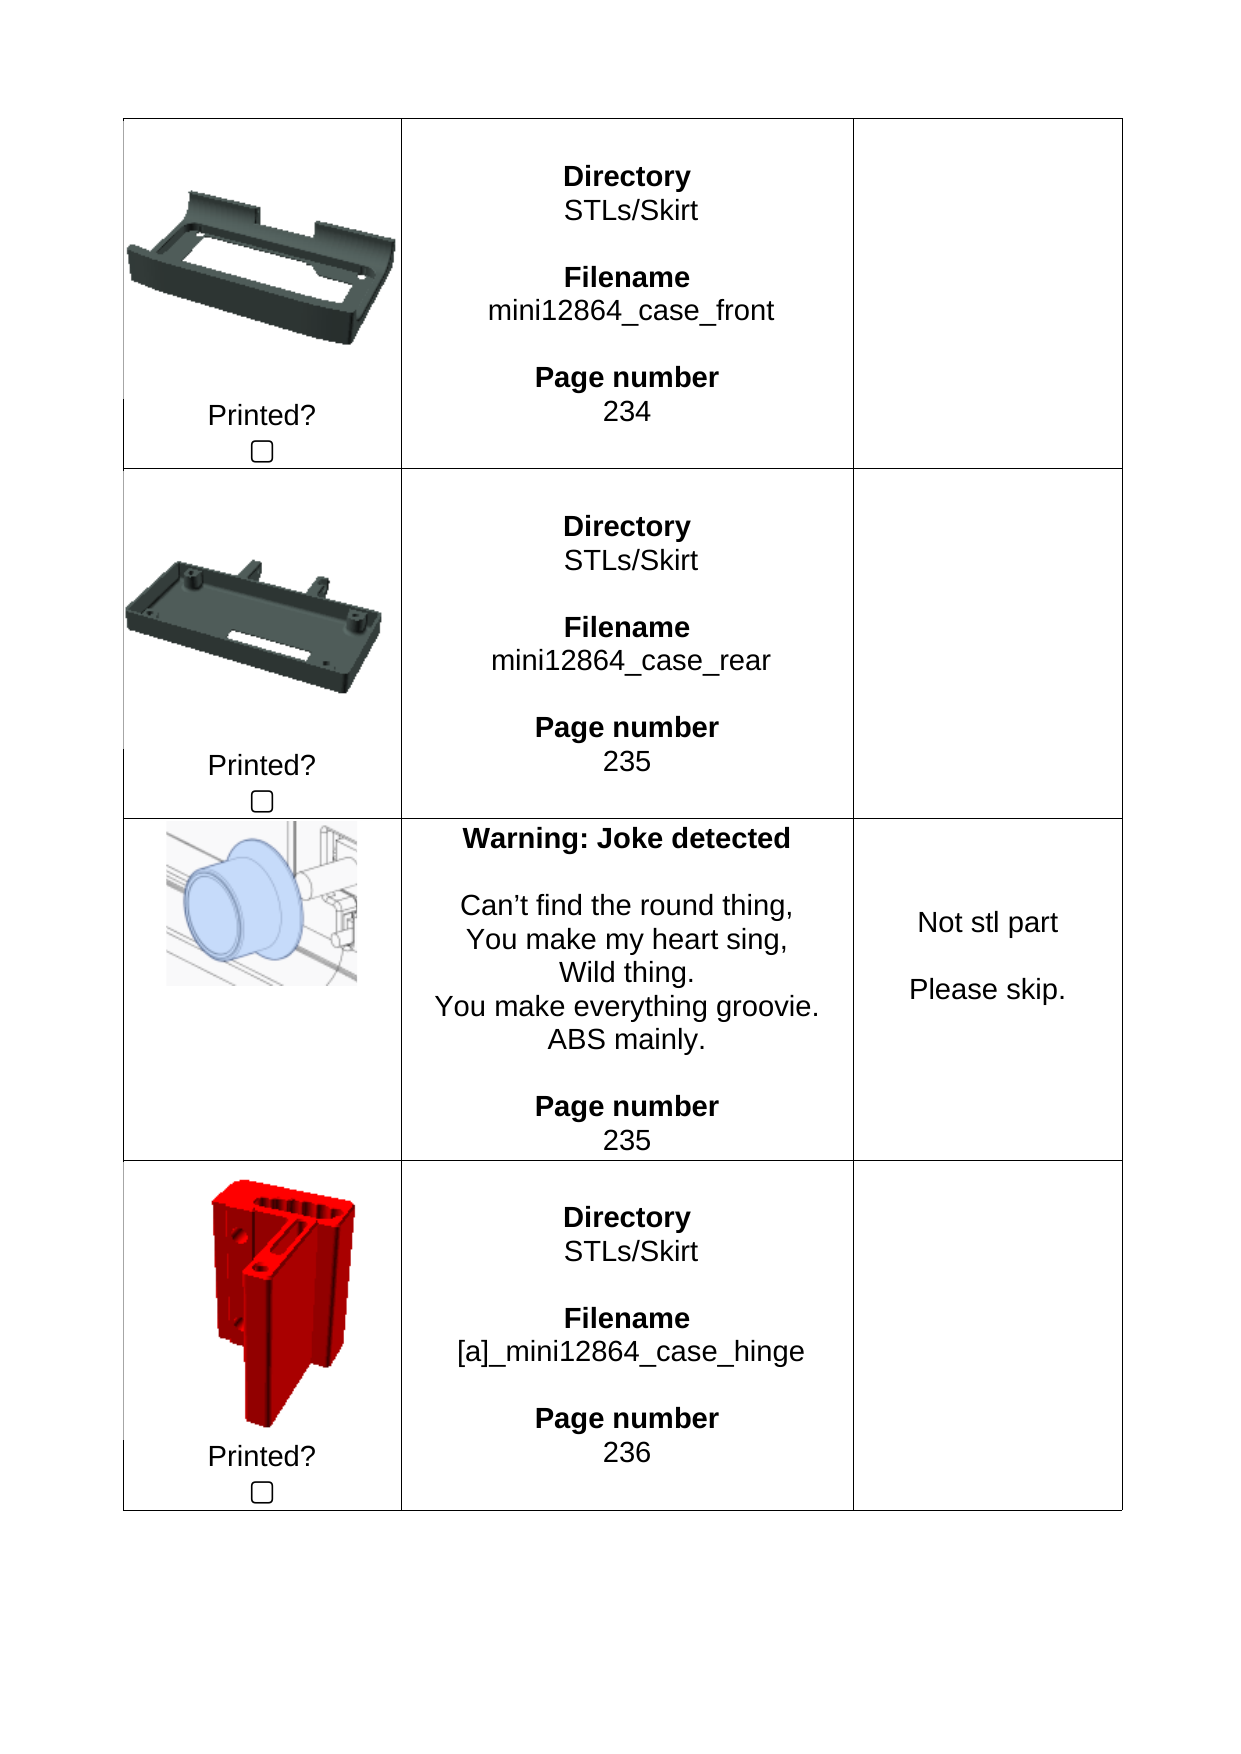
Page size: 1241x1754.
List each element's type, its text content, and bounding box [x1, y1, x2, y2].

table_cell Printed? ▢ [124, 749, 401, 818]
table_cell Directory STLs/Skirt Filename [a]_mini12864_case_hinge Page number 236 [402, 1161, 853, 1509]
table_cell [124, 819, 401, 1159]
table_cell Warning: Joke detected Can’t find the round thing, You make my heart sing, Wild thing. You make everything groovie. ABS mainly. Page number 235 [402, 819, 853, 1159]
table_cell Directory STLs/Skirt Filename mini12864_case_rear Page number 235 [402, 469, 853, 818]
table_cell [854, 469, 1122, 818]
table_cell [854, 1161, 1122, 1509]
picture [166, 821, 358, 986]
table_cell [854, 119, 1122, 468]
picture [123, 121, 401, 399]
table_cell Printed? ▢ [124, 399, 401, 468]
table_cell Printed? ▢ [124, 1440, 401, 1509]
picture [123, 1162, 401, 1440]
picture [123, 471, 401, 749]
table_cell Directory STLs/Skirt Filename mini12864_case_front Page number 234 [402, 119, 853, 468]
table_cell Not stl part Please skip. [854, 819, 1122, 1159]
